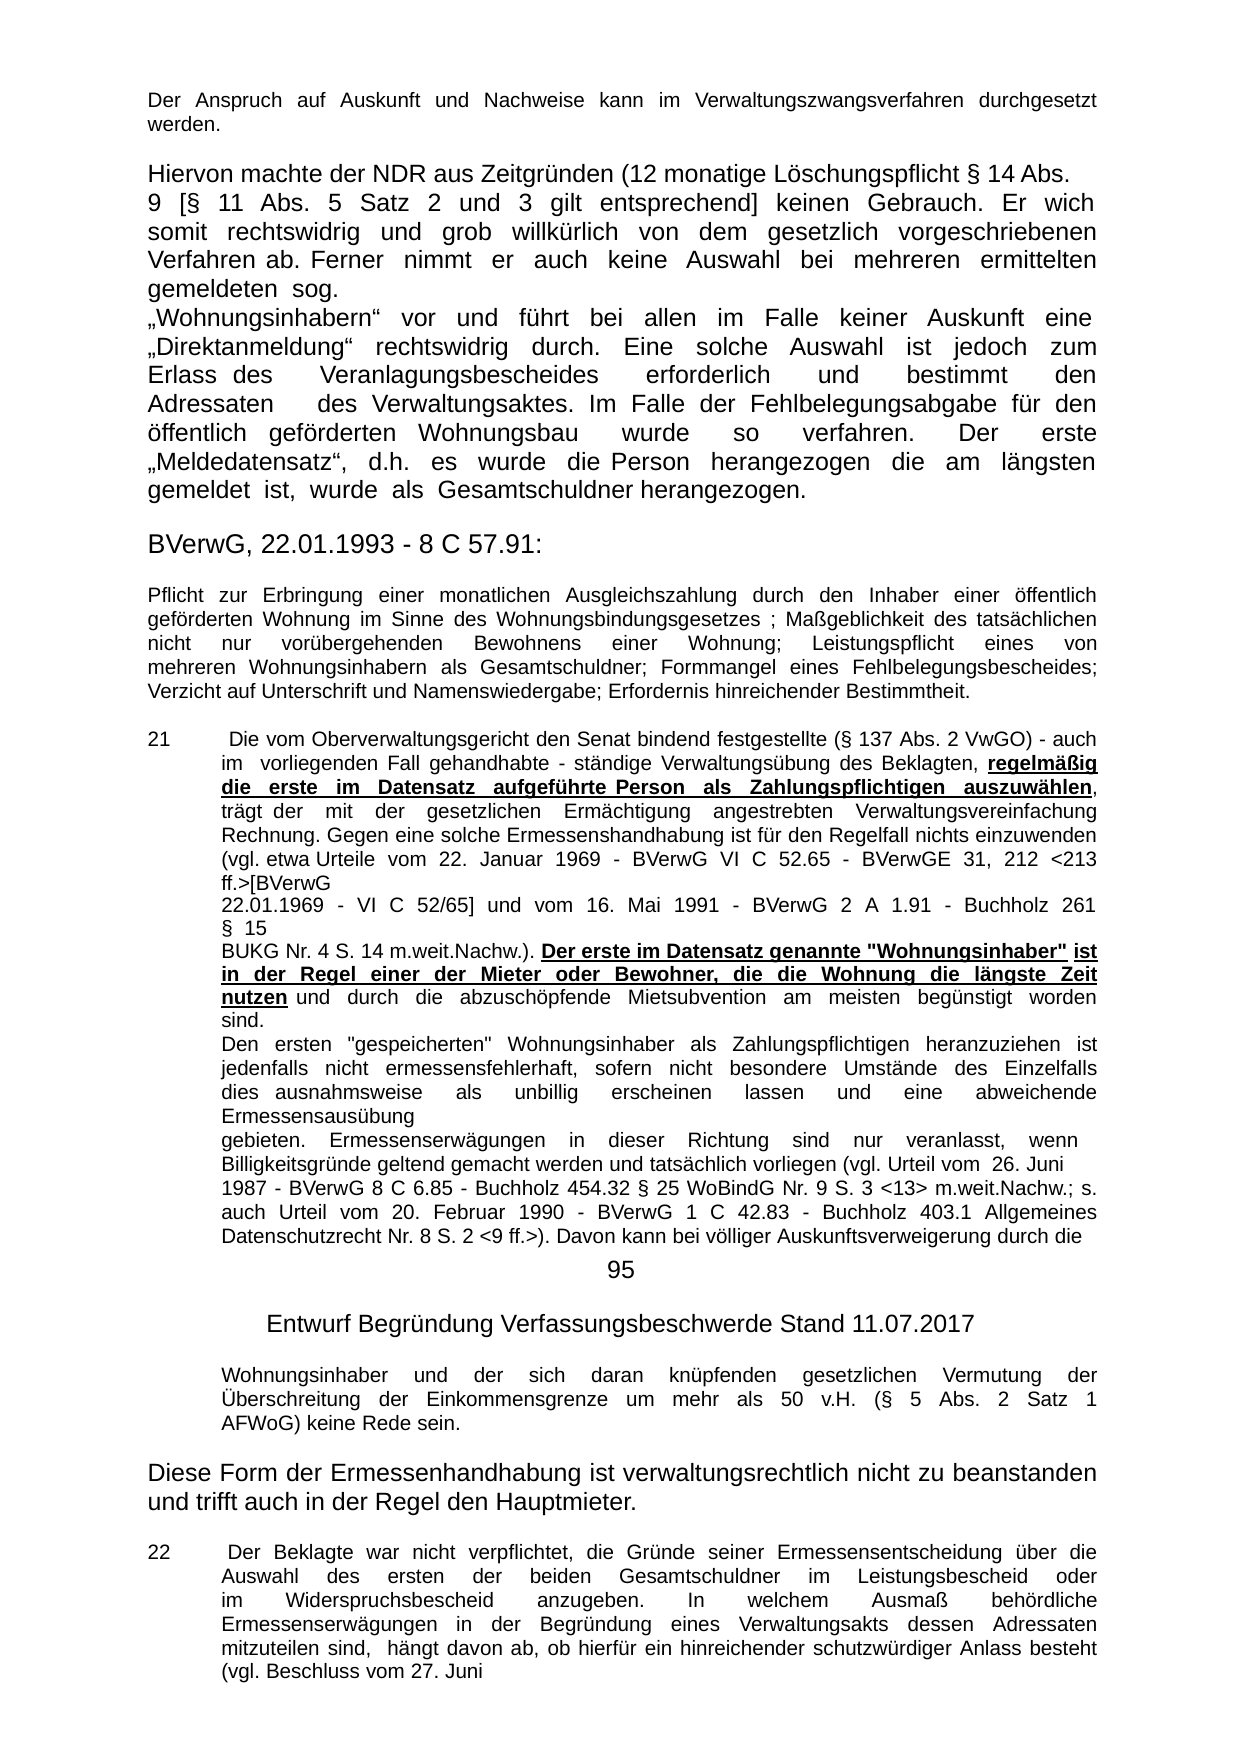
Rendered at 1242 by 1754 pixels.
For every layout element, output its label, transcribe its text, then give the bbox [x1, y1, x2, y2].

text Wohnungsinhaber und der sich daran knüpfenden gesetzlichen Vermutung der Überschreitung der Einkommensgrenze um mehr als 50 v.H. (§ 5 Abs. 2 Satz 1 AFWoG) keine Rede sein. [221, 1362, 1097, 1434]
text BUKG Nr. 4 S. 14 m.weit.Nachw.). Der erste im Datensatz genannte "Wohnungsinhaber" ist in der Regel einer der Mieter oder Bewohner, die die Wohnung die längste Zeit [221, 940, 1097, 983]
text „Wohnungsinhabern“ vor und führt bei allen im Falle keiner Auskunft eine [147, 303, 1098, 331]
text gebieten. Ermessenserwägungen in dieser Richtung sind nur veranlasst, wenn [221, 1128, 1097, 1152]
text Pflicht zur Erbringung einer monatlichen Ausgleichszahlung durch den Inhaber einer öffentlich geförderten Wohnung im Sinne des Wohnungsbindungsgesetzes ; Maßgeblichkeit des tatsächlichen nicht nur vorübergehenden Bewohnens einer Wohnung; Leistungspflicht eines von mehreren Wohnungsinhabern als Gesamtschuldner; Formmangel eines Fehlbelegungsbescheides; Verzicht auf Unterschrift und Namenswiedergabe; Erfordernis hinreichender Bestimmtheit. [147, 583, 1097, 703]
text Den ersten "gespeicherten" Wohnungsinhaber als Zahlungspflichtigen heranzuziehen ist jedenfalls nicht ermessensfehlerhaft, sofern nicht besondere Umstände des Einzelfalls dies ausnahmsweise als unbillig erscheinen lassen und eine abweichende Ermessensausübung [221, 1032, 1097, 1128]
text 22 Der Beklagte war nicht verpflichtet, die Gründe seiner Ermessensentscheidung über die Auswahl des ersten der beiden Gesamtschuldner im Leistungsbescheid oder im Widerspruchsbescheid anzugeben. In welchem Ausmaß behördliche Ermessenserwägungen in der Begründung eines Verwaltungsakts dessen Adressaten mitzuteilen sind, hängt davon ab, ob hierfür ein hinreichender schutzwürdiger Anlass besteht (vgl. Beschluss vom 27. Juni [147, 1539, 1097, 1683]
text Billigkeitsgründe geltend gemacht werden und tatsächlich vorliegen (vgl. Urteil vom 26. Juni [221, 1152, 1097, 1176]
text Hiervon machte der NDR aus Zeitgründen (12 monatige Löschungspflicht § 14 Abs. [147, 159, 1098, 188]
text „Direktanmeldung“ rechtswidrig durch. Eine solche Auswahl ist jedoch zum Erlass des Veranlagungsbescheides erforderlich und bestimmt den Adressaten des Verwaltungsaktes. Im Falle der Fehlbelegungsabgabe für den öffentlich geförderten Wohnungsbau wurde so verfahren. Der erste „Meldedatensatz“, d.h. es wurde die Person herangezogen die am längsten gemeldet ist, wurde als Gesamtschuldner herangezogen. [147, 331, 1099, 504]
text Entwurf Begründung Verfassungsbeschwerde Stand 11.07.2017 [259, 1309, 982, 1337]
text Diese Form der Ermessenhandhabung ist verwaltungsrechtlich nicht zu beanstanden und trifft auch in der Regel den Hauptmieter. [147, 1458, 1098, 1515]
text nutzen und durch die abzuschöpfende Mietsubvention am meisten begünstigt worden sind. [221, 985, 1097, 1032]
text Der Anspruch auf Auskunft und Nachweise kann im Verwaltungszwangsverfahren durchgesetzt werden. [147, 87, 1097, 135]
text 22.01.1969 - VI C 52/65] und vom 16. Mai 1991 - BVerwG 2 A 1.91 - Buchholz 261 § 15 [221, 894, 1097, 940]
text 9 [§ 11 Abs. 5 Satz 2 und 3 gilt entsprechend] keinen Gebrauch. Er wich somit rechtswidrig und grob willkürlich von dem gesetzlich vorgeschriebenen Verfahren ab. Ferner nimmt er auch keine Auswahl bei mehreren ermittelten gemeldeten sog. [147, 188, 1098, 303]
text 1987 - BVerwG 8 C 6.85 - Buchholz 454.32 § 25 WoBindG Nr. 9 S. 3 <13> m.weit.Nachw.; s. auch Urteil vom 20. Februar 1990 - BVerwG 1 C 42.83 - Buchholz 403.1 Allgemeines Datenschutzrecht Nr. 8 S. 2 <9 ff.>). Davon kann bei völliger Auskunftsverweigerung durch die [221, 1176, 1097, 1248]
text BVerwG, 22.01.1993 - 8 C 57.91: [147, 528, 553, 559]
text 95 [602, 1255, 639, 1283]
text 21 Die vom Oberverwaltungsgericht den Senat bindend festgestellte (§ 137 Abs. 2 VwGO) - auch im vorliegenden Fall gehandhabte - ständige Verwaltungsübung des Beklagten, regelmäßig die erste im Datensatz aufgeführte Person als Zahlungspflichtigen auszuwählen, trägt der mit der gesetzlichen Ermächtigung angestrebten Verwaltungsvereinfachung Rechnung. Gegen eine solche Ermessenshandhabung ist für den Regelfall nichts einzuwenden (vgl. etwa Urteile vom 22. Januar 1969 - BVerwG VI C 52.65 - BVerwGE 31, 212 <213 ff.>[BVerwG [147, 727, 1098, 894]
